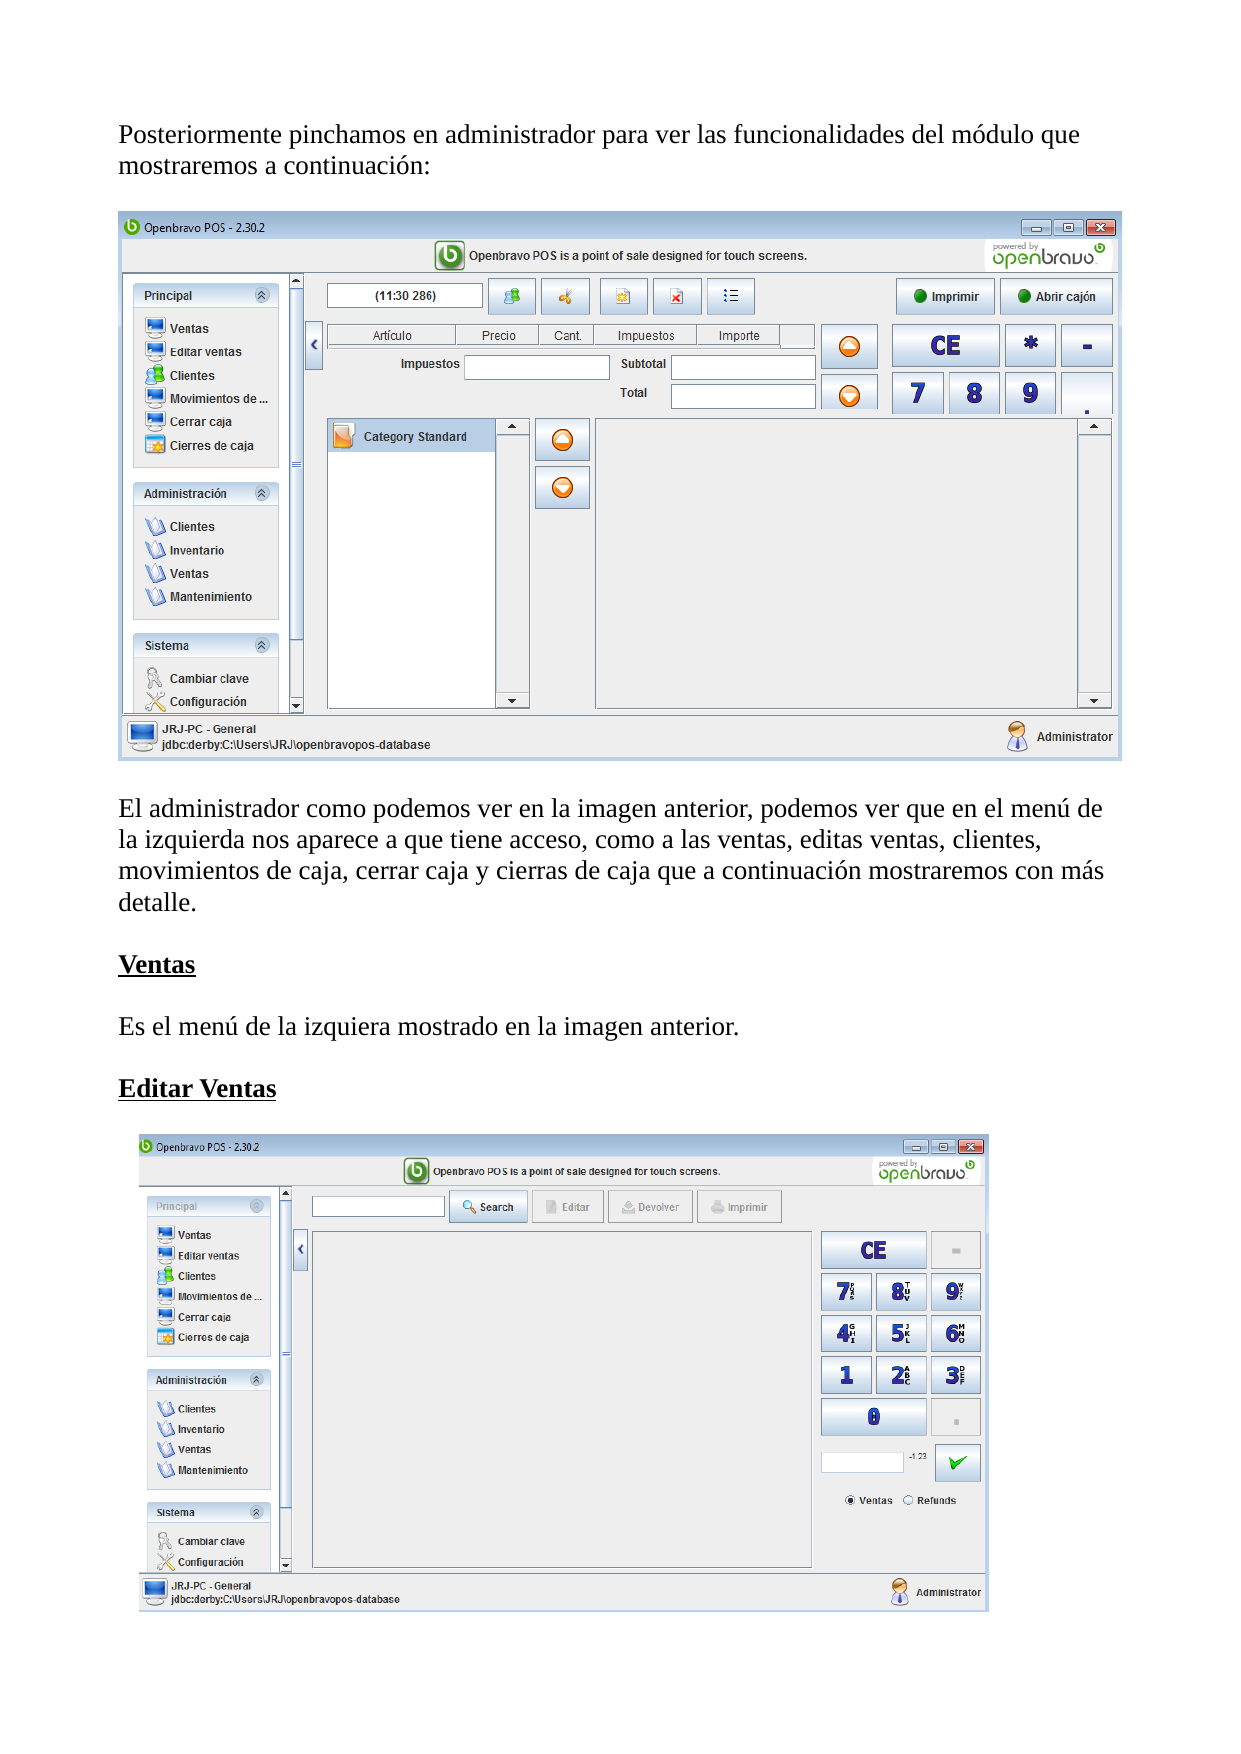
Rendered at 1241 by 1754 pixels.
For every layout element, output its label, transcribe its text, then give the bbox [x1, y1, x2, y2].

picture [138, 1134, 989, 1612]
picture [118, 211, 1123, 761]
text Editar Ventas [118, 1072, 1122, 1104]
text El administrador como podemos ver en la imagen anterior, podemos ver que en el menú de la izquierda nos aparece a que tiene acceso, como a las ventas, editas ventas, clientes, movimientos de caja, cerrar caja y cierras de caja que a continuación mostraremos con más detalle. [118, 792, 1122, 917]
text Ventas [118, 948, 1122, 979]
text Posteriormente pinchamos en administrador para ver las funcionalidades del módulo que mostraremos a continuación: [118, 118, 1122, 180]
text Es el menú de la izquiera mostrado en la imagen anterior. [118, 1010, 1122, 1041]
